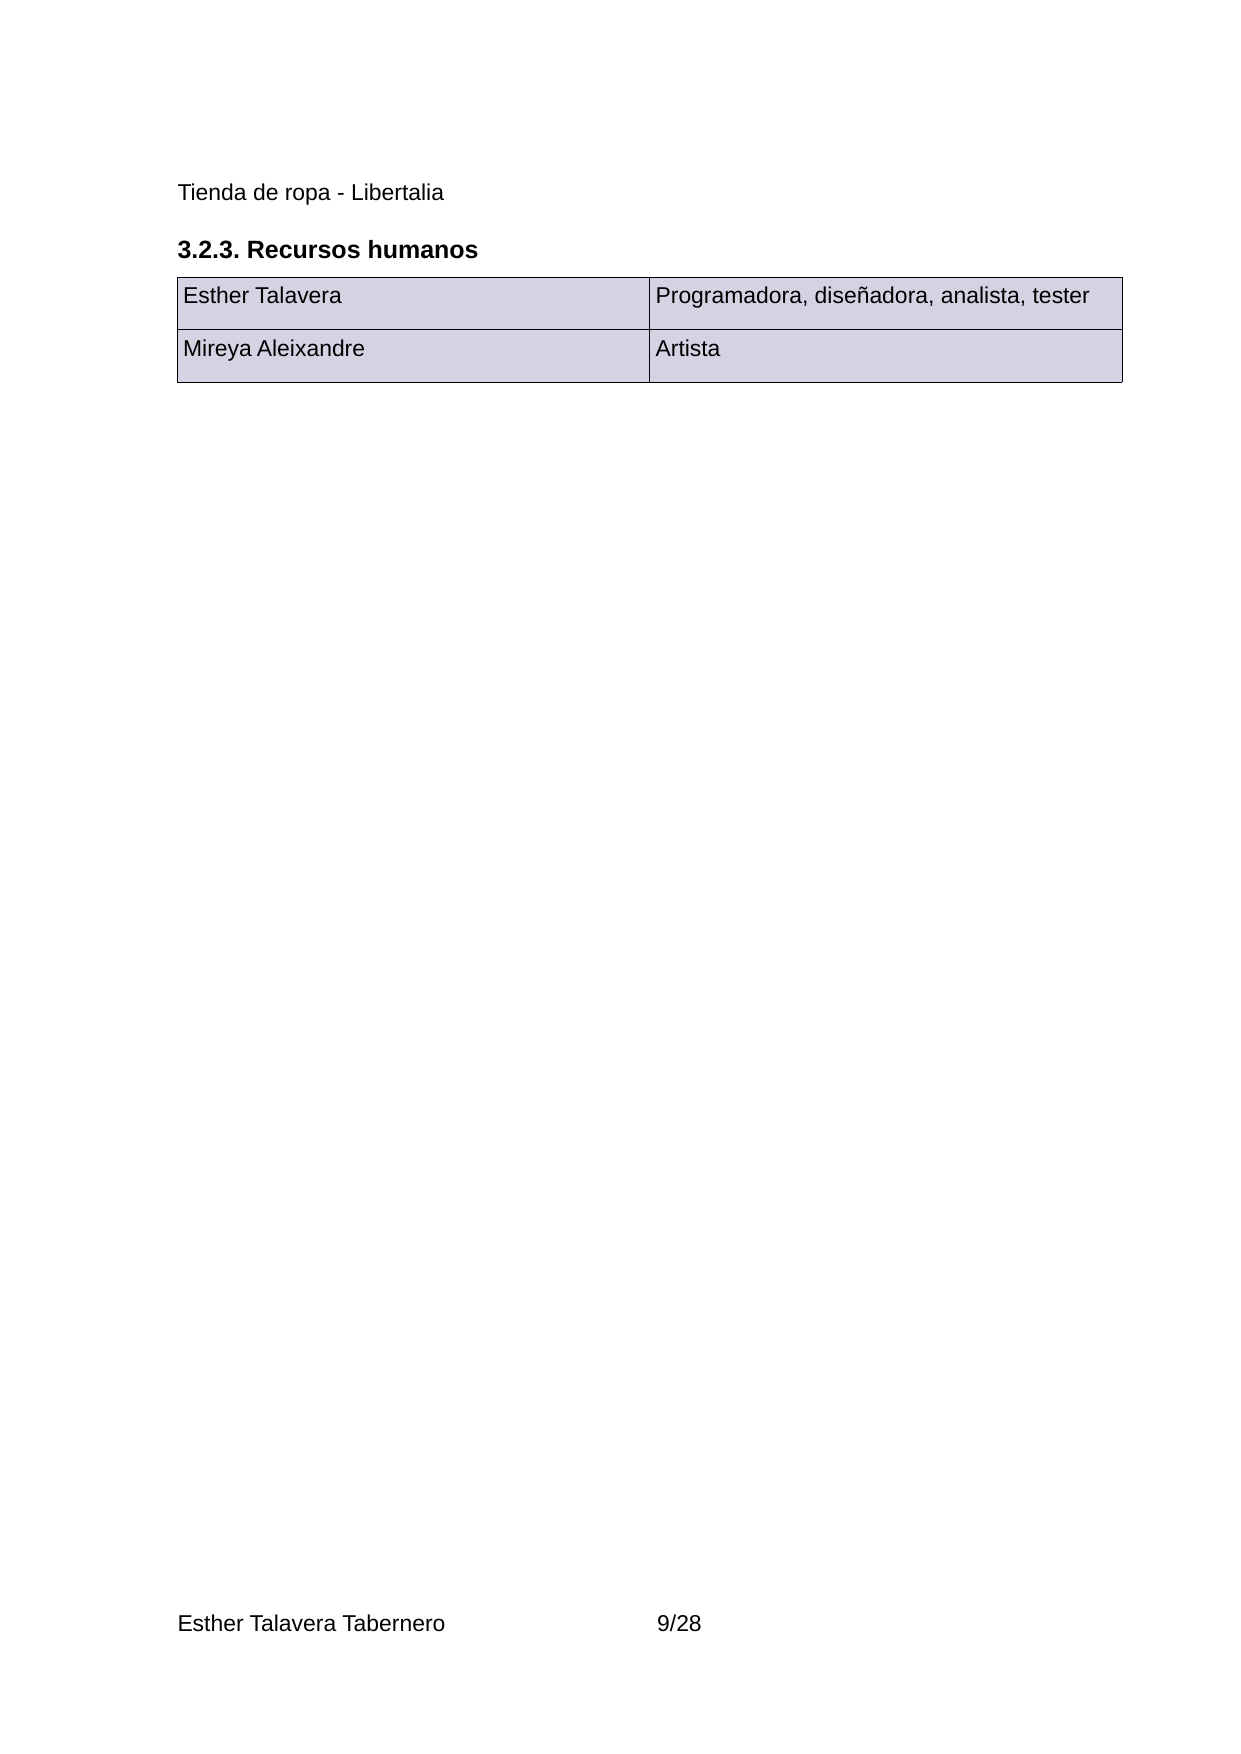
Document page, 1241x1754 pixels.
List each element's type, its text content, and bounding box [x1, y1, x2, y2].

table_header Esther Talavera [178, 278, 649, 329]
table_header Programadora, diseñadora, analista, tester [650, 278, 1122, 329]
table_cell Artista [650, 330, 1122, 382]
table_cell Mireya Aleixandre [178, 330, 649, 382]
subtitle 3.2.3. Recursos humanos [177, 235, 1122, 264]
